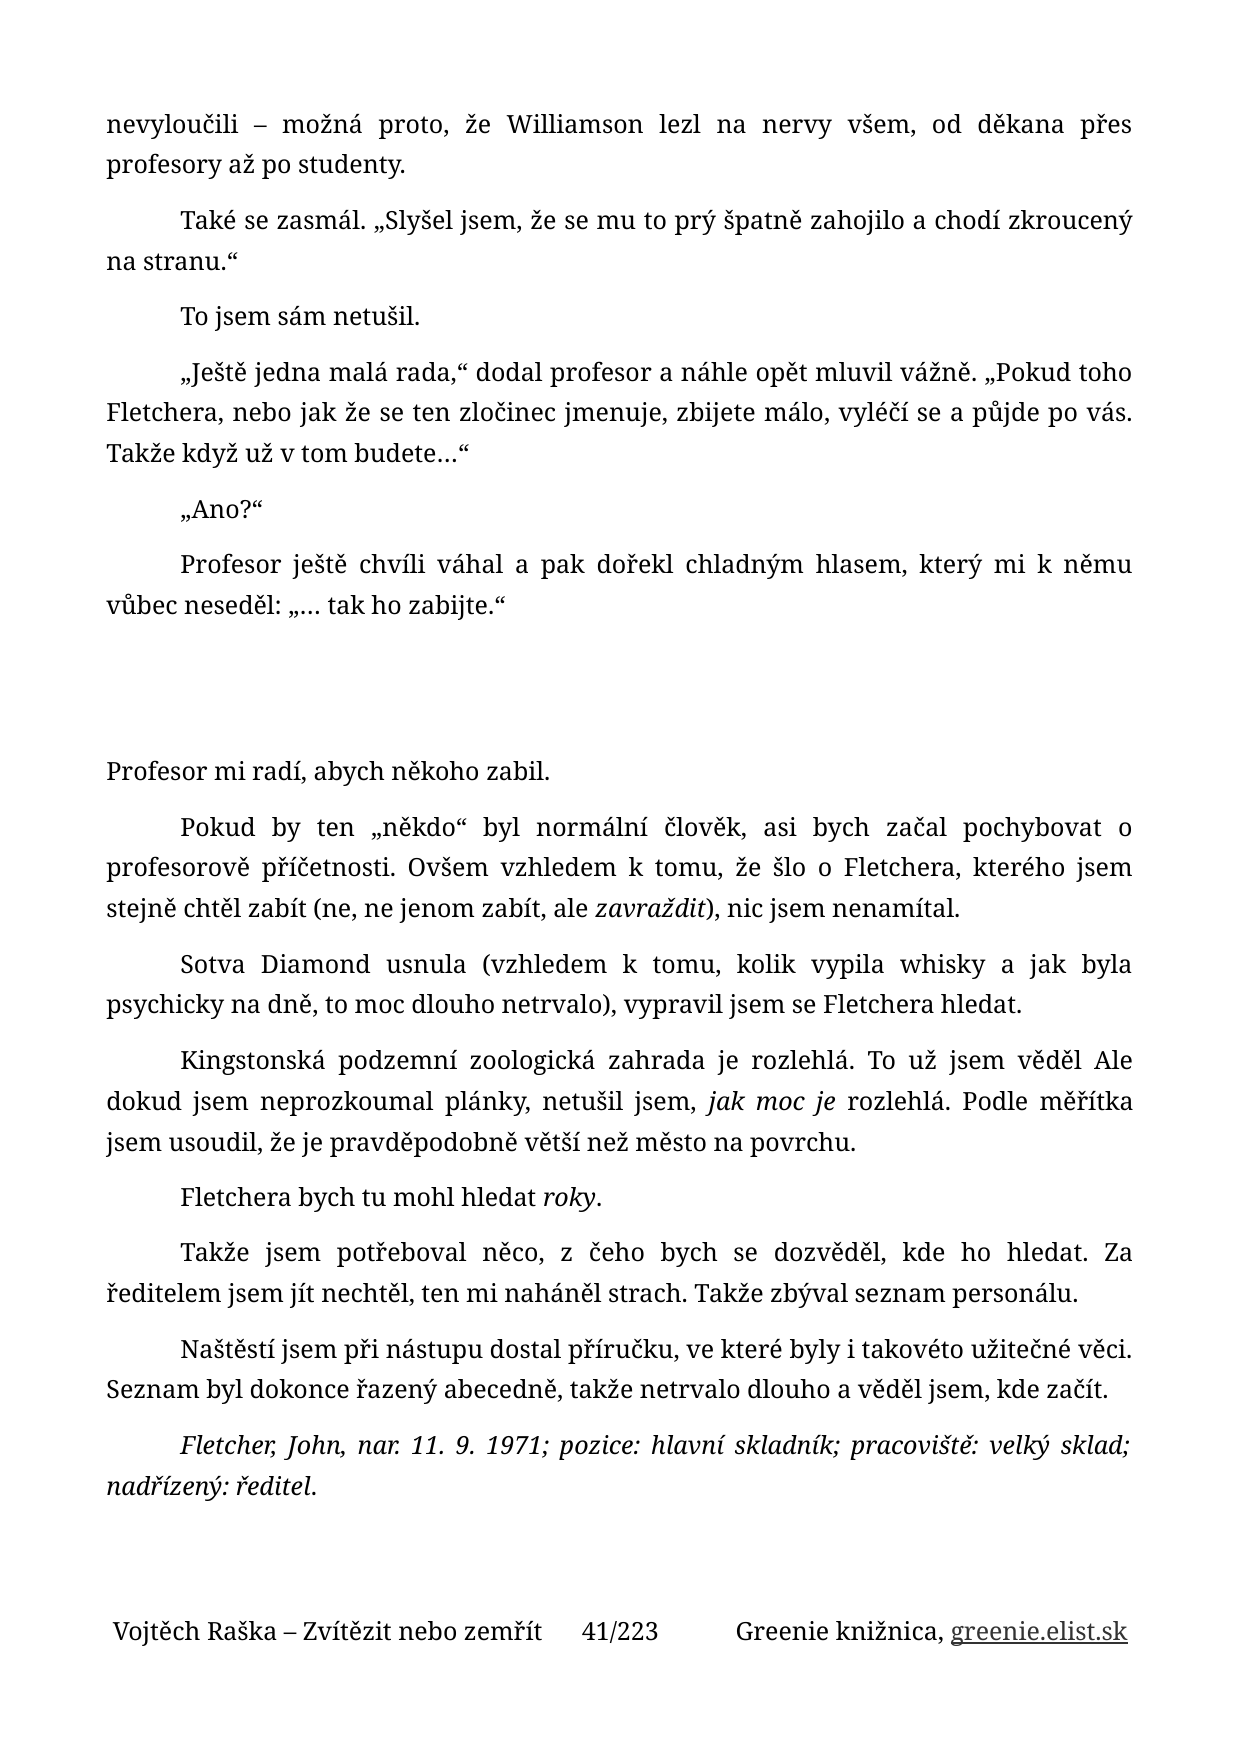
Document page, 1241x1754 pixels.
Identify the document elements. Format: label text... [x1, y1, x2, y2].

text Kingstonská podzemní zoologická zahrada je rozlehlá. To už jsem věděl Ale dokud jsem neprozkoumal plánky, netušil jsem, jak moc je rozlehlá. Podle měřítka jsem usoudil, že je pravděpodobně větší než město na povrchu. [106, 1042, 1134, 1158]
text Profesor mi radí, abych někoho zabil. [106, 754, 1134, 788]
text Naštěstí jsem při nástupu dostal příručku, ve které byly i takovéto užitečné věci. Seznam byl dokonce řazený abecedně, takže netrvalo dlouho a věděl jsem, kde začít. [106, 1331, 1134, 1406]
text To jsem sám netušil. [106, 299, 1134, 333]
text nevyloučili – možná proto, že Williamson lezl na nervy všem, od děkana přes profesory až po studenty. [106, 106, 1134, 181]
text Pokud by ten „někdo“ byl normální člověk, asi bych začal pochybovat o profesorově příčetnosti. Ovšem vzhledem k tomu, že šlo o Fletchera, kterého jsem stejně chtěl zabít (ne, ne jenom zabít, ale zavraždit), nic jsem nenamítal. [106, 809, 1134, 925]
text „Ještě jedna malá rada,“ dodal profesor a náhle opět mluvil vážně. „Pokud toho Fletchera, nebo jak že se ten zločinec jmenuje, zbijete málo, vyléčí se a půjde po vás. Takže když už v tom budete…“ [106, 354, 1134, 470]
text Sotva Diamond usnula (vzhledem k tomu, kolik vypila whisky a jak byla psychicky na dně, to moc dlouho netrvalo), vypravil jsem se Fletchera hledat. [106, 946, 1134, 1021]
text Takže jsem potřeboval něco, z čeho bych se dozvěděl, kde ho hledat. Za ředitelem jsem jít nechtěl, ten mi naháněl strach. Takže zbýval seznam personálu. [106, 1235, 1134, 1310]
text „Ano?“ [106, 491, 1134, 525]
text Fletchera bych tu mohl hledat roky. [106, 1179, 1134, 1214]
text Profesor ještě chvíli váhal a pak dořekl chladným hlasem, který mi k němu vůbec neseděl: „… tak ho zabijte.“ [106, 547, 1134, 622]
text Fletcher, John, nar. 11. 9. 1971; pozice: hlavní skladník; pracoviště: velký sklad; nadřízený: ředitel. [106, 1427, 1134, 1502]
text Také se zasmál. „Slyšel jsem, že se mu to prý špatně zahojilo a chodí zkroucený na stranu.“ [106, 202, 1134, 277]
